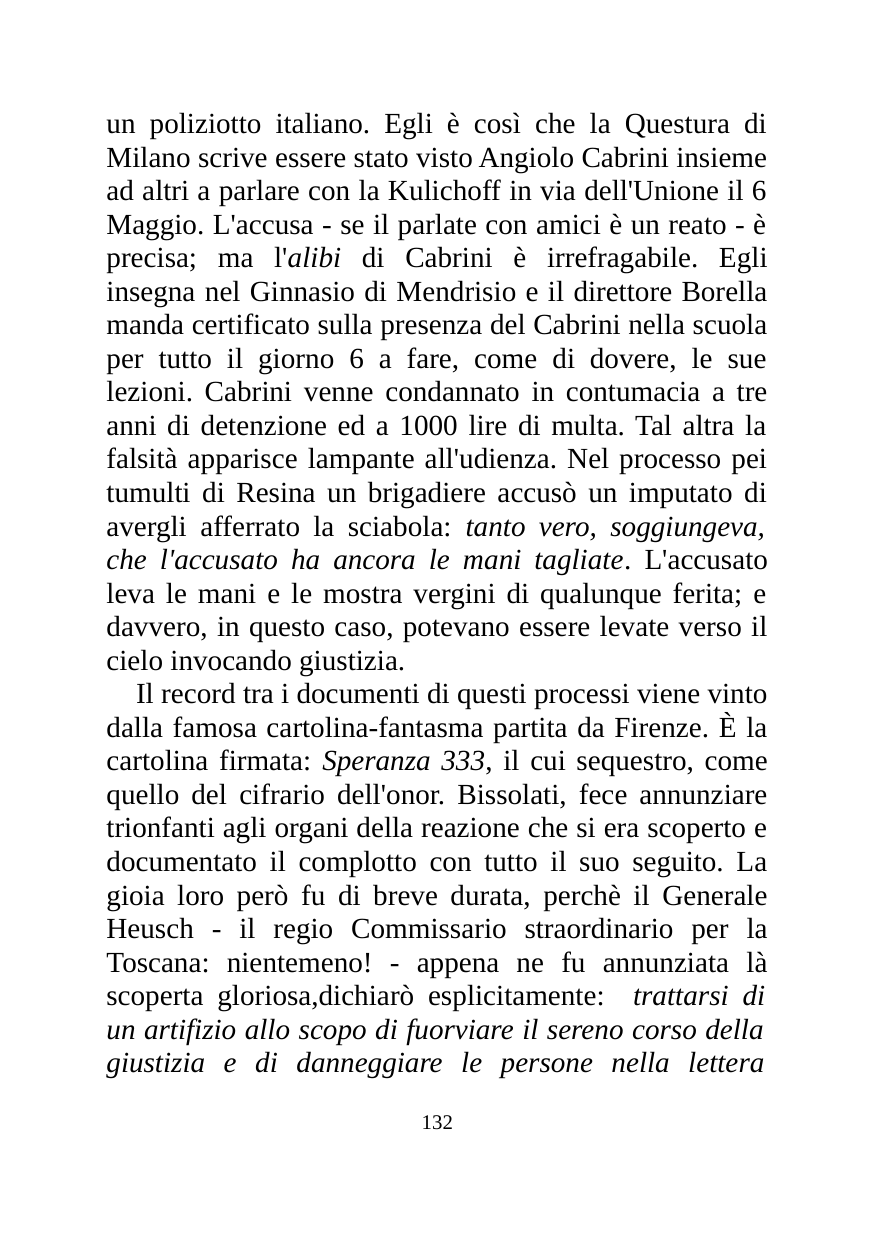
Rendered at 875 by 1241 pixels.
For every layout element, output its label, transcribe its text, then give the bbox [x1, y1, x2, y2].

text Il record tra i documenti di questi processi viene vinto dalla famosa cartolina-fantasma partita da Firenze. È la cartolina firmata: Speranza 333, il cui sequestro, come quello del cifrario dell'onor. Bissolati, fece annunziare trionfanti agli organi della reazione che si era scoperto e documentato il complotto con tutto il suo seguito. La gioia loro però fu di breve durata, perchè il Generale Heusch - il regio Commissario straordinario per la Toscana: nientemeno! - appena ne fu annunziata là scoperta gloriosa,dichiarò esplicitamente: trattarsi di un artifizio allo scopo di fuorviare il sereno corso della giustizia e di danneggiare le persone nella lettera [106, 676, 768, 1079]
text un poliziotto italiano. Egli è così che la Questura di Milano scrive essere stato visto Angiolo Cabrini insieme ad altri a parlare con la Kulichoff in via dell'Unione il 6 Maggio. L'accusa - se il parlate con amici è un reato - è precisa; ma l'alibi di Cabrini è irrefragabile. Egli insegna nel Ginnasio di Mendrisio e il direttore Borella manda certificato sulla presenza del Cabrini nella scuola per tutto il giorno 6 a fare, come di dovere, le sue lezioni. Cabrini venne condannato in contumacia a tre anni di detenzione ed a 1000 lire di multa. Tal altra la falsità apparisce lampante all'udienza. Nel processo pei tumulti di Resina un brigadiere accusò un imputato di avergli afferrato la sciabola: tanto vero, soggiungeva, che l'accusato ha ancora le mani tagliate. L'accusato leva le mani e le mostra vergini di qualunque ferita; e davvero, in questo caso, potevano essere levate verso il cielo invocando giustizia. [106, 106, 768, 676]
